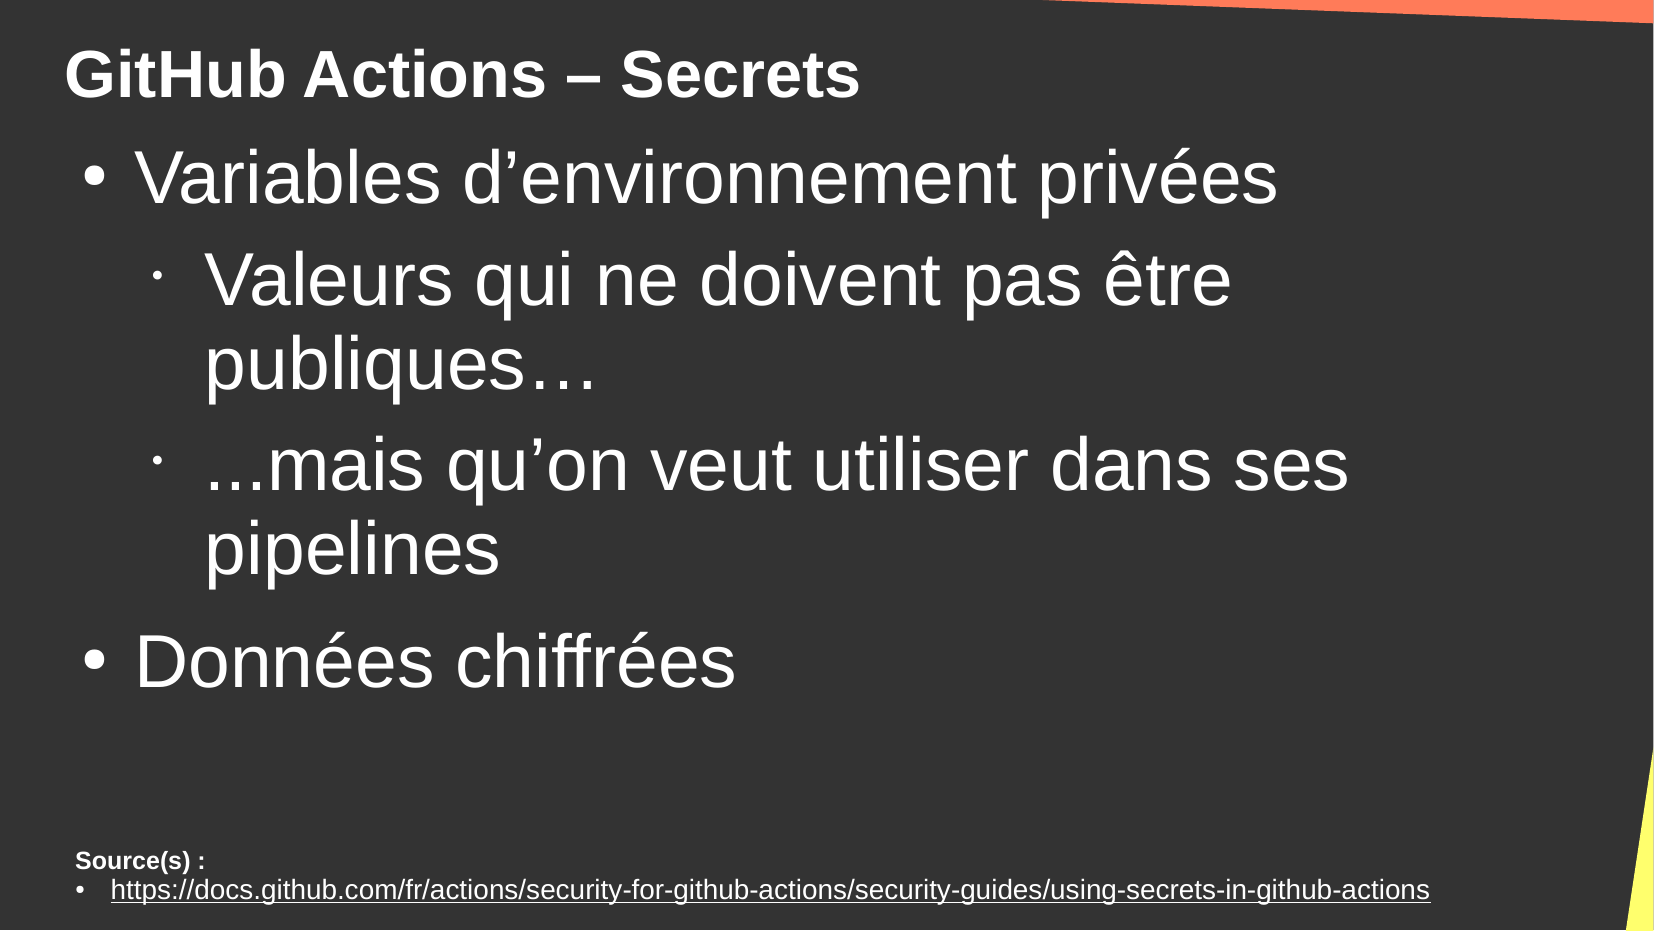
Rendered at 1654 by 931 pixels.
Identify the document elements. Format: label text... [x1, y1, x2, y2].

title GitHub Actions – Secrets [64, 37, 1471, 113]
text_box Source(s) : https://docs.github.com/fr/actions/security-for-github-actions/security-guides/using-secrets-in-github-actions [60, 806, 1607, 914]
list Variables d’environnement privées Valeurs qui ne doivent pas être publiques… ...mais qu’on veut utiliser dans ses pipelines Données chiffrées [63, 135, 1589, 806]
text_box [1042, 0, 1654, 24]
text_box [1625, 743, 1654, 931]
